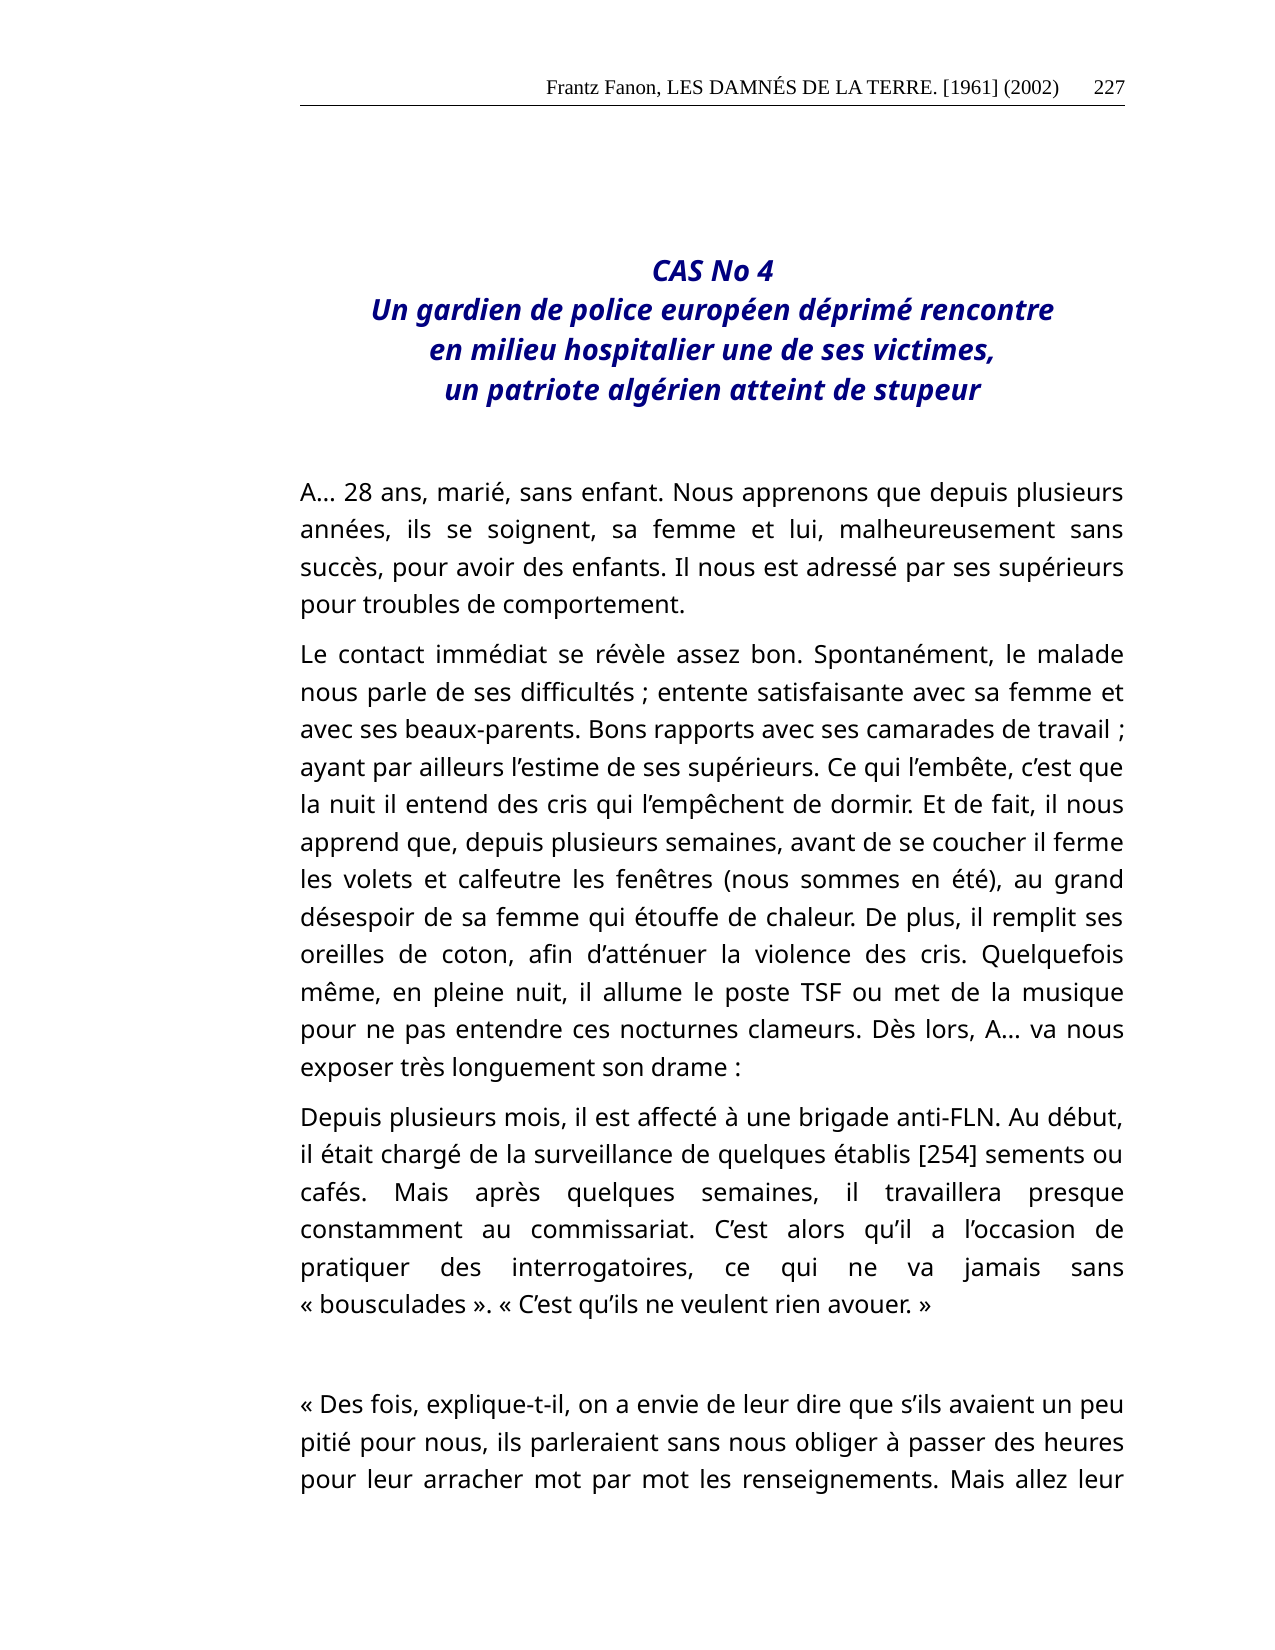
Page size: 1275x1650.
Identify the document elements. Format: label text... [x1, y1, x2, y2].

text CAS No 4 [300, 250, 1125, 290]
text « Des fois, explique-t-il, on a envie de leur dire que s’ils avaient un peu pitié pour nous, ils parleraient sans nous obliger à passer des heures pour leur arracher mot par mot les renseignements. Mais allez leur [300, 1384, 1125, 1496]
text Depuis plusieurs mois, il est affecté à une brigade anti-FLN. Au début, il était chargé de la surveillance de quelques établis [254] sements ou cafés. Mais après quelques semaines, il travaillera presque constamment au commissariat. C’est alors qu’il a l’occasion de pratiquer des interrogatoires, ce qui ne va jamais sans « bousculades ». « C’est qu’ils ne veulent rien avouer. » [300, 1096, 1125, 1321]
text Un gardien de police européen déprimé rencontre en milieu hospitalier une de ses victimes, un patriote algérien atteint de stupeur [300, 290, 1125, 409]
text A… 28 ans, marié, sans enfant. Nous apprenons que depuis plusieurs années, ils se soignent, sa femme et lui, malheureusement sans succès, pour avoir des enfants. Il nous est adressé par ses supérieurs pour troubles de comportement. [300, 471, 1125, 621]
text Le contact immédiat se révèle assez bon. Spontanément, le malade nous parle de ses difficultés ; entente satisfaisante avec sa femme et avec ses beaux-parents. Bons rapports avec ses camarades de travail ; ayant par ailleurs l’estime de ses supérieurs. Ce qui l’embête, c’est que la nuit il entend des cris qui l’empêchent de dormir. Et de fait, il nous apprend que, depuis plusieurs semaines, avant de se coucher il ferme les volets et calfeutre les fenêtres (nous sommes en été), au grand désespoir de sa femme qui étouffe de chaleur. De plus, il remplit ses oreilles de coton, afin d’atténuer la violence des cris. Quelquefois même, en pleine nuit, il allume le poste TSF ou met de la musique pour ne pas entendre ces nocturnes clameurs. Dès lors, A… va nous exposer très longuement son drame : [300, 634, 1125, 1084]
